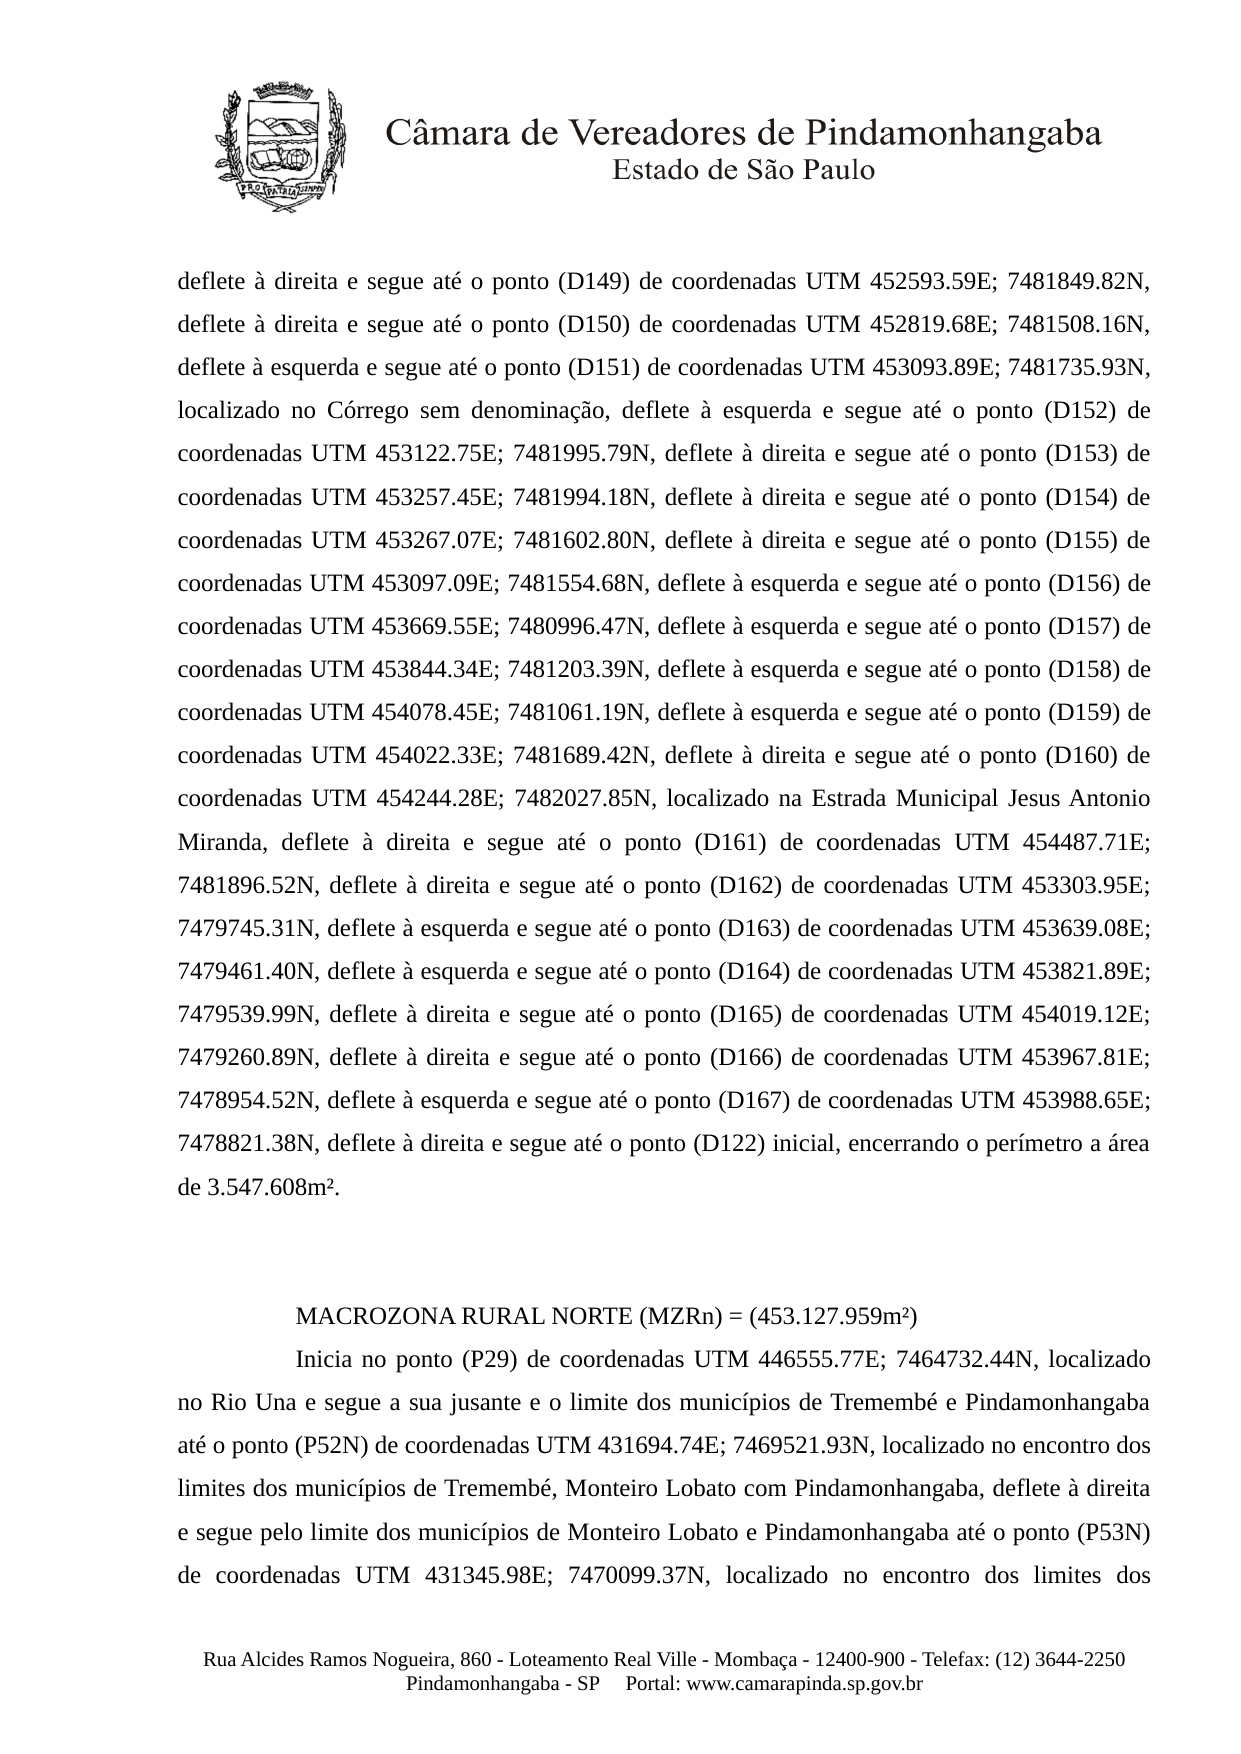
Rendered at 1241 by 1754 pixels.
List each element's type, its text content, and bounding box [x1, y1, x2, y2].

text deflete à direita e segue até o ponto (D149) de coordenadas UTM 452593.59E; 7481849.82N, deflete à direita e segue até o ponto (D150) de coordenadas UTM 452819.68E; 7481508.16N, deflete à esquerda e segue até o ponto (D151) de coordenadas UTM 453093.89E; 7481735.93N, localizado no Córrego sem denominação, deflete à esquerda e segue até o ponto (D152) de coordenadas UTM 453122.75E; 7481995.79N, deflete à direita e segue até o ponto (D153) de coordenadas UTM 453257.45E; 7481994.18N, deflete à direita e segue até o ponto (D154) de coordenadas UTM 453267.07E; 7481602.80N, deflete à direita e segue até o ponto (D155) de coordenadas UTM 453097.09E; 7481554.68N, deflete à esquerda e segue até o ponto (D156) de coordenadas UTM 453669.55E; 7480996.47N, deflete à esquerda e segue até o ponto (D157) de coordenadas UTM 453844.34E; 7481203.39N, deflete à esquerda e segue até o ponto (D158) de coordenadas UTM 454078.45E; 7481061.19N, deflete à esquerda e segue até o ponto (D159) de coordenadas UTM 454022.33E; 7481689.42N, deflete à direita e segue até o ponto (D160) de coordenadas UTM 454244.28E; 7482027.85N, localizado na Estrada Municipal Jesus Antonio Miranda, deflete à direita e segue até o ponto (D161) de coordenadas UTM 454487.71E; 7481896.52N, deflete à direita e segue até o ponto (D162) de coordenadas UTM 453303.95E; 7479745.31N, deflete à esquerda e segue até o ponto (D163) de coordenadas UTM 453639.08E; 7479461.40N, deflete à esquerda e segue até o ponto (D164) de coordenadas UTM 453821.89E; 7479539.99N, deflete à direita e segue até o ponto (D165) de coordenadas UTM 454019.12E; 7479260.89N, deflete à direita e segue até o ponto (D166) de coordenadas UTM 453967.81E; 7478954.52N, deflete à esquerda e segue até o ponto (D167) de coordenadas UTM 453988.65E; 7478821.38N, deflete à direita e segue até o ponto (D122) inicial, encerrando o perímetro a área de 3.547.608m². [177, 266, 1152, 1200]
text MACROZONA RURAL NORTE (MZRn) = (453.127.959m²) [177, 1301, 1152, 1330]
picture [193, 68, 1135, 228]
text Inicia no ponto (P29) de coordenadas UTM 446555.77E; 7464732.44N, localizado no Rio Una e segue a sua jusante e o limite dos municípios de Tremembé e Pindamonhangaba até o ponto (P52N) de coordenadas UTM 431694.74E; 7469521.93N, localizado no encontro dos limites dos municípios de Tremembé, Monteiro Lobato com Pindamonhangaba, deflete à direita e segue pelo limite dos municípios de Monteiro Lobato e Pindamonhangaba até o ponto (P53N) de coordenadas UTM 431345.98E; 7470099.37N, localizado no encontro dos limites dos [177, 1344, 1152, 1588]
